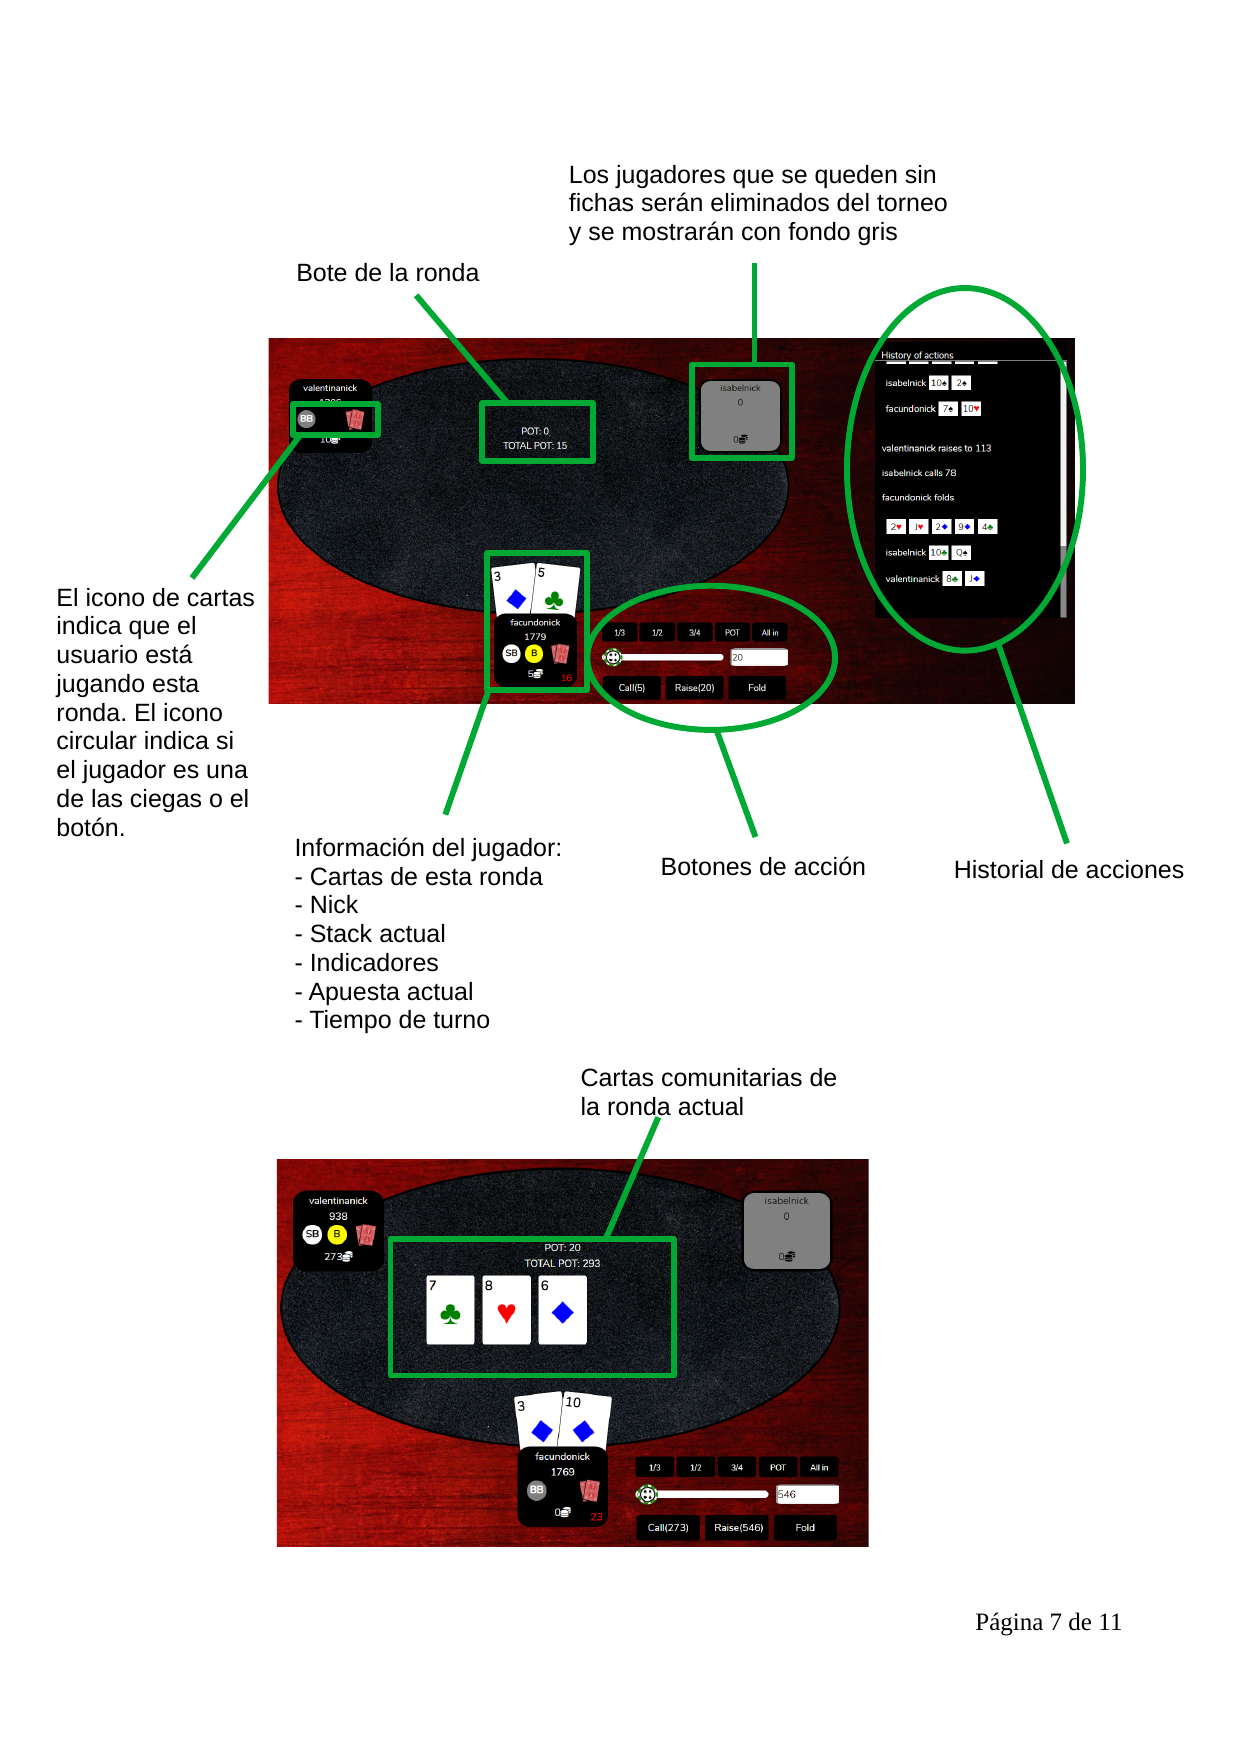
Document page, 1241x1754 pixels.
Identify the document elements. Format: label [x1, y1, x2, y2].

picture [591, 589, 832, 704]
picture [1003, 550, 1075, 704]
picture [488, 682, 609, 704]
picture [485, 406, 590, 458]
picture [393, 1242, 671, 1373]
picture [276, 1159, 869, 1547]
picture [850, 338, 1075, 647]
picture [490, 556, 584, 687]
picture [1051, 338, 1075, 389]
picture [695, 367, 789, 455]
picture [296, 407, 375, 432]
picture [268, 338, 1015, 704]
